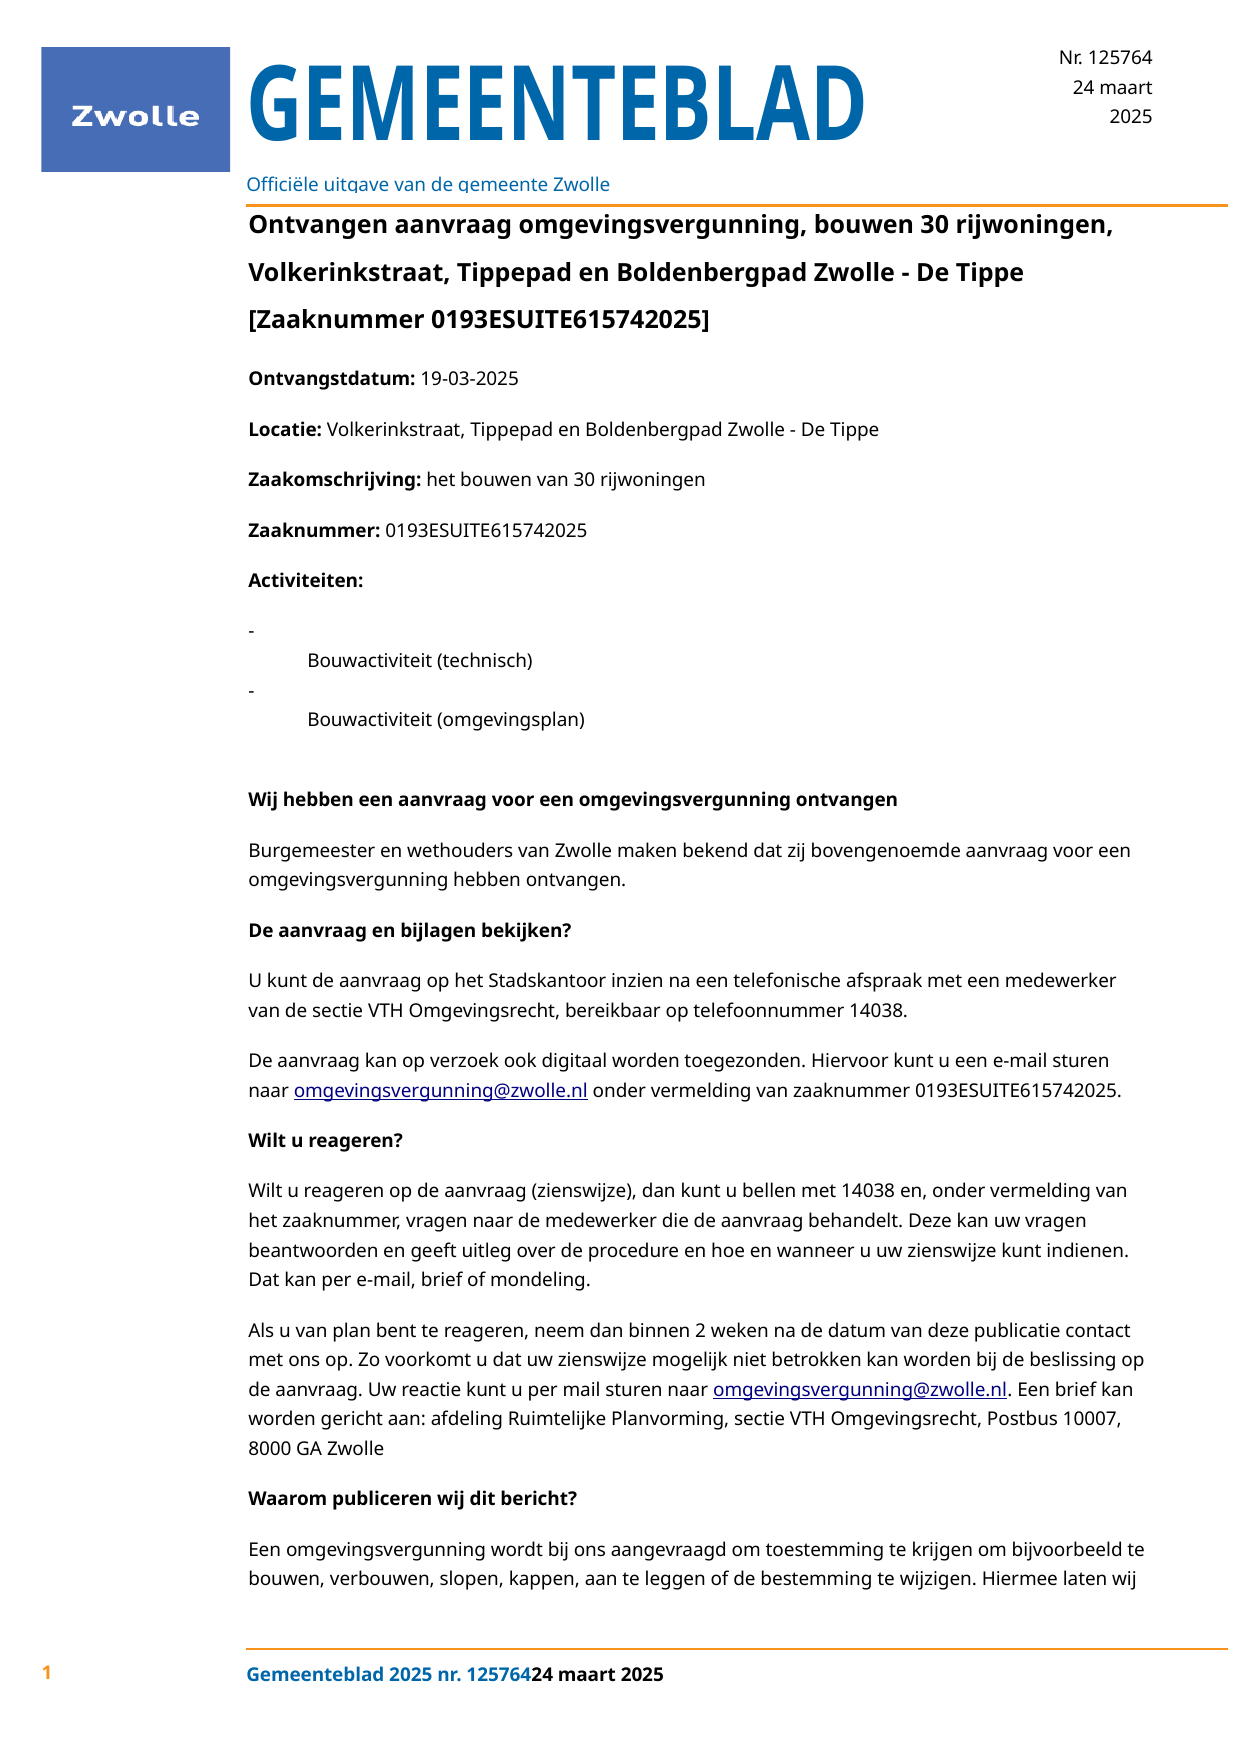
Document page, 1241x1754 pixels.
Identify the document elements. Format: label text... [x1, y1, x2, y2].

text De aanvraag en bijlagen bekijken? [248, 917, 1152, 942]
text Als u van plan bent te reageren, neem dan binnen 2 weken na de datum van deze publicatie contact met ons op. Zo voorkomt u dat uw zienswijze mogelijk niet betrokken kan worden bij de beslissing op de aanvraag. Uw reactie kunt u per mail sturen naar omgevingsvergunning@zwolle.nl. Een brief kan worden gericht aan: afdeling Ruimtelijke Planvorming, sectie VTH Omgevingsrecht, Postbus 10007, 8000 GA Zwolle [248, 1317, 1152, 1461]
text Wij hebben een aanvraag voor een omgevingsvergunning ontvangen [248, 786, 1152, 812]
text Locatie: Volkerinkstraat, Tippepad en Boldenbergpad Zwolle - De Tippe [248, 416, 1152, 442]
text U kunt de aanvraag op het Stadskantoor inzien na een telefonische afspraak met een medewerker van de sectie VTH Omgevingsrecht, bereikbaar op telefoonnummer 14038. [248, 967, 1152, 1022]
text Burgemeester en wethouders van Zwolle maken bekend dat zij bovengenoemde aanvraag voor een omgevingsvergunning hebben ontvangen. [248, 837, 1152, 892]
list Bouwactiviteit (technisch) [248, 647, 1152, 673]
text Zaakomschrijving: het bouwen van 30 rijwoningen [248, 466, 1152, 492]
list Bouwactiviteit (omgevingsplan) [248, 706, 1152, 732]
text Wilt u reageren op de aanvraag (zienswijze), dan kunt u bellen met 14038 en, onder vermelding van het zaaknummer, vragen naar de medewerker die de aanvraag behandelt. Deze kan uw vragen beantwoorden en geeft uitleg over de procedure en hoe en wanneer u uw zienswijze kunt indienen. Dat kan per e-mail, brief of mondeling. [248, 1178, 1152, 1292]
text Zaaknummer: 0193ESUITE615742025 [248, 517, 1152, 542]
text Ontvangen aanvraag omgevingsvergunning, bouwen 30 rijwoningen, Volkerinkstraat, Tippepad en Boldenbergpad Zwolle - De Tippe [Zaaknummer 0193ESUITE615742025] [248, 207, 1152, 336]
text Activiteiten: [248, 567, 1152, 593]
picture [41, 47, 231, 172]
text De aanvraag kan op verzoek ook digitaal worden toegezonden. Hiervoor kunt u een e-mail sturen naar omgevingsvergunning@zwolle.nl onder vermelding van zaaknummer 0193ESUITE615742025. [248, 1047, 1152, 1102]
text Waarom publiceren wij dit bericht? [248, 1486, 1152, 1511]
text Een omgevingsvergunning wordt bij ons aangevraagd om toestemming te krijgen om bijvoorbeeld te bouwen, verbouwen, slopen, kappen, aan te leggen of de bestemming te wijzigen. Hiermee laten wij [248, 1536, 1152, 1591]
text Wilt u reageren? [248, 1127, 1152, 1153]
text Ontvangstdatum: 19-03-2025 [248, 366, 1152, 391]
